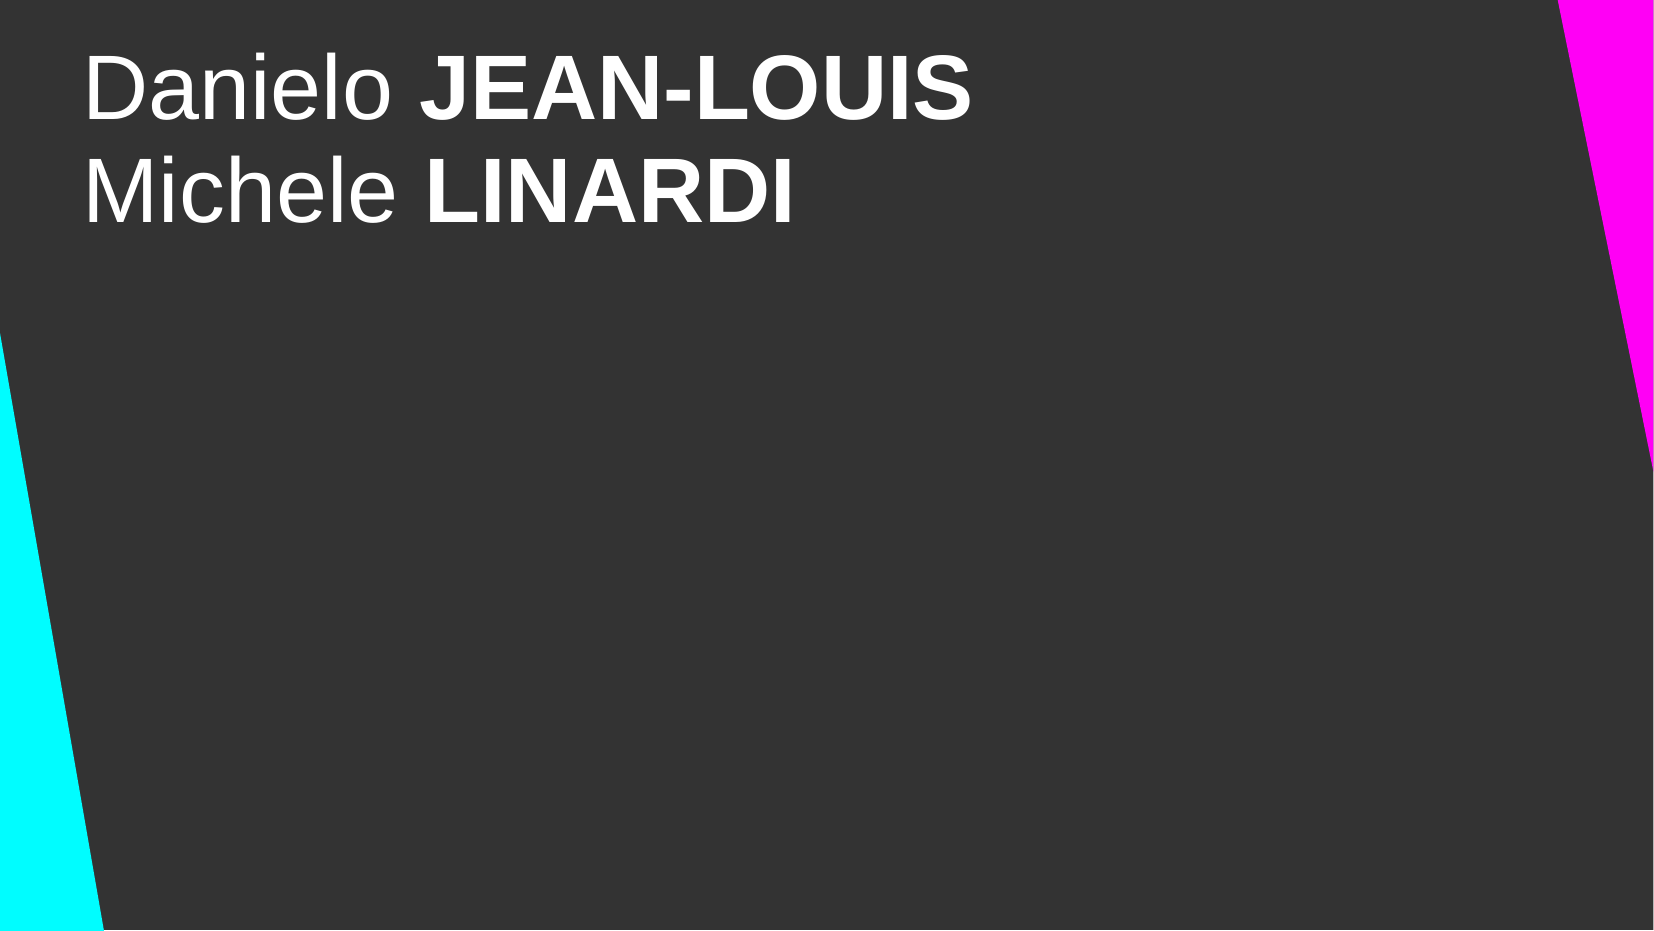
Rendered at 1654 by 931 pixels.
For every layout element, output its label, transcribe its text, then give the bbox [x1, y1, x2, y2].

subtitle Danielo JEAN-LOUIS Michele LINARDI [82, 36, 1571, 758]
text_box [0, 333, 105, 931]
text_box [1557, 0, 1654, 475]
